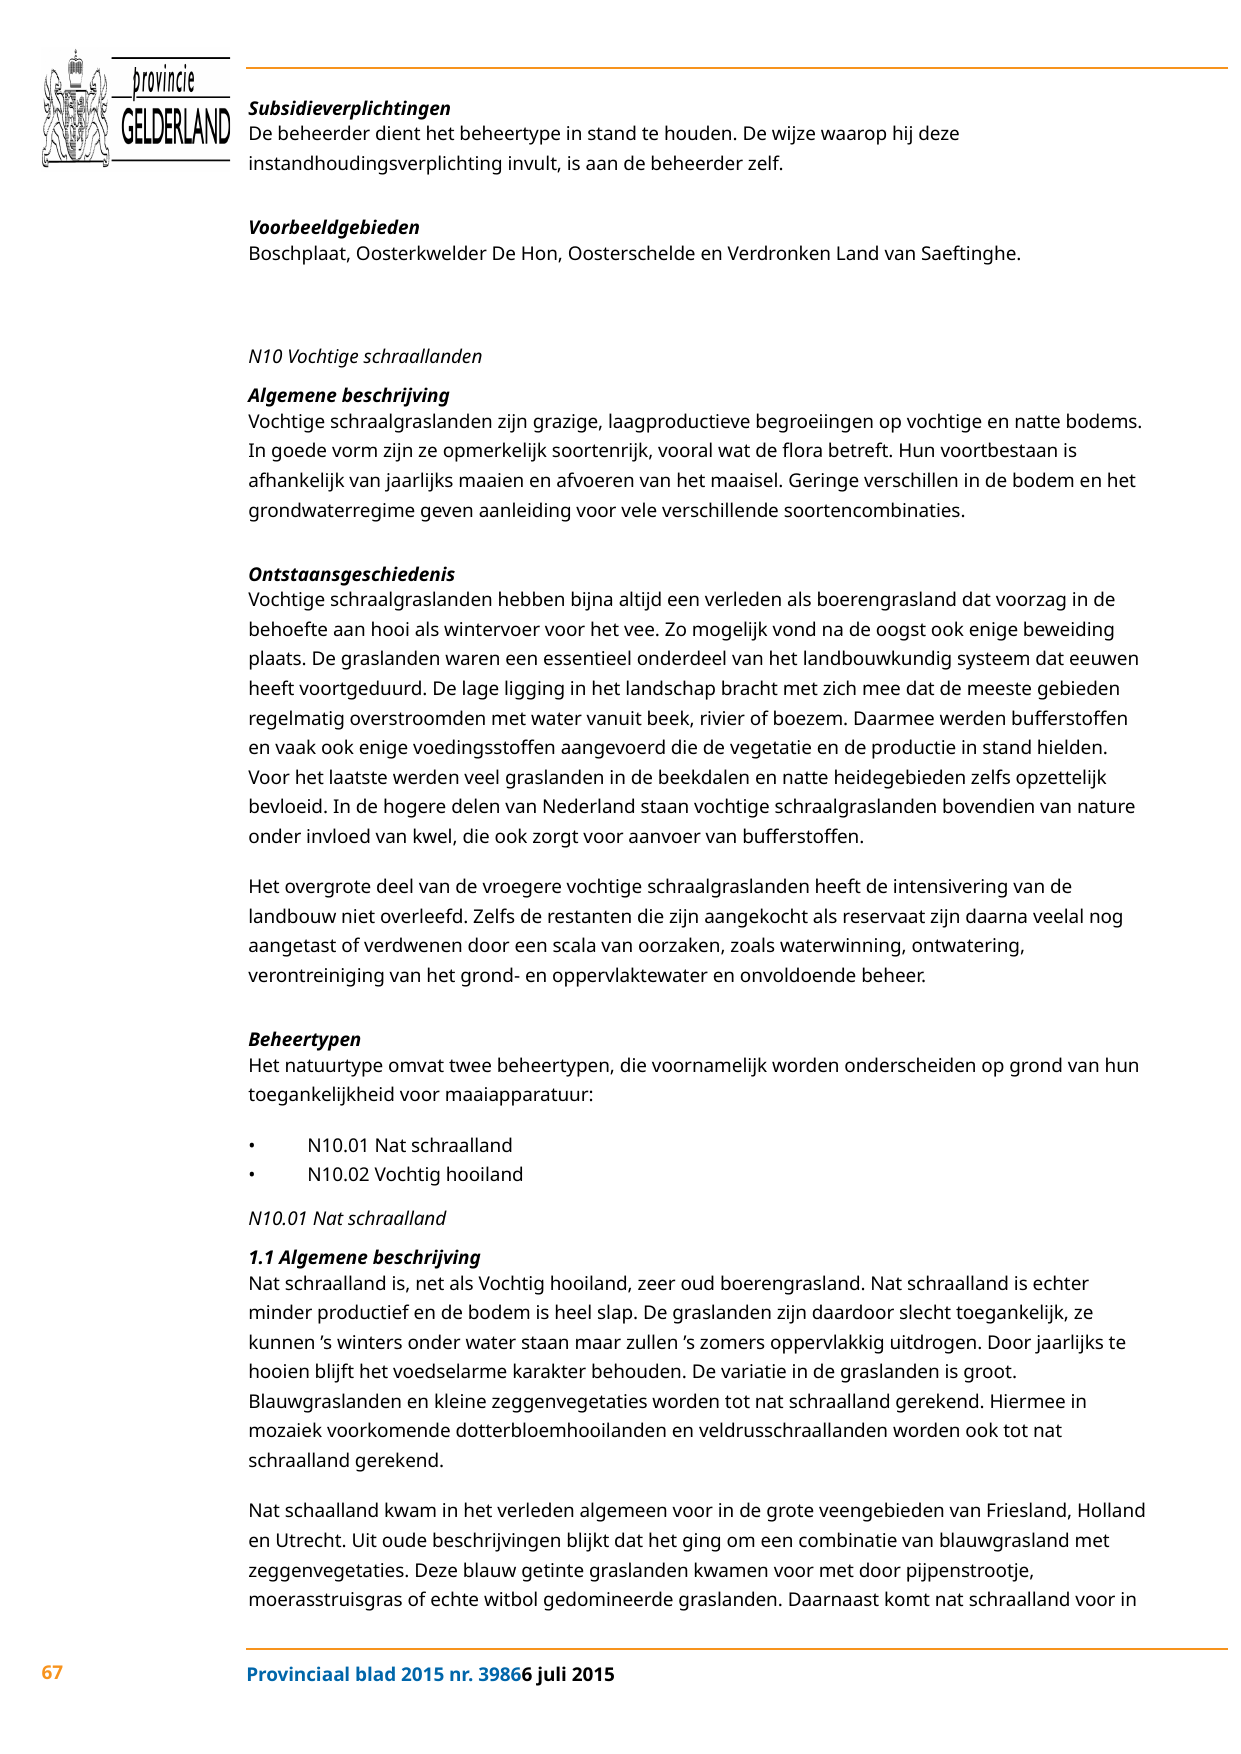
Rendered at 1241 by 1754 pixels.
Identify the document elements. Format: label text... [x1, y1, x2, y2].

list N10.01 Nat schraalland [248, 1132, 1152, 1158]
text Ontstaansgeschiedenis [248, 561, 1152, 586]
text Subsidieverplichtingen [248, 95, 1152, 121]
text 1.1 Algemene beschrijving [248, 1244, 1152, 1270]
text Nat schaalland kwam in het verleden algemeen voor in de grote veengebieden van Friesland, Holland en Utrecht. Uit oude beschrijvingen blijkt dat het ging om een combinatie van blauwgrasland met zeggenvegetaties. Deze blauw getinte graslanden kwamen voor met door pijpenstrootje, moerasstruisgras of echte witbol gedomineerde graslanden. Daarnaast komt nat schraalland voor in [248, 1498, 1152, 1612]
picture [41, 47, 231, 172]
text Boschplaat, Oosterkwelder De Hon, Oosterschelde en Verdronken Land van Saeftinghe. [248, 240, 1152, 266]
text Nat schraalland is, net als Vochtig hooiland, zeer oud boerengrasland. Nat schraalland is echter minder productief en de bodem is heel slap. De graslanden zijn daardoor slecht toegankelijk, ze kunnen ’s winters onder water staan maar zullen ’s zomers oppervlakkig uitdrogen. Door jaarlijks te hooien blijft het voedselarme karakter behouden. De variatie in de graslanden is groot. Blauwgraslanden en kleine zeggenvegetaties worden tot nat schraalland gerekend. Hiermee in mozaiek voorkomende dotterbloemhooilanden en veldrusschraallanden worden ook tot nat schraalland gerekend. [248, 1270, 1152, 1473]
text Algemene beschrijving [248, 382, 1152, 408]
text De beheerder dient het beheertype in stand te houden. De wijze waarop hij deze instandhoudingsverplichting invult, is aan de beheerder zelf. [248, 121, 1152, 176]
text Het natuurtype omvat twee beheertypen, die voornamelijk worden onderscheiden op grond van hun toegankelijkheid voor maaiapparatuur: [248, 1052, 1152, 1107]
text N10.01 Nat schraalland [248, 1205, 1152, 1230]
text Vochtige schraalgraslanden hebben bijna altijd een verleden als boerengrasland dat voorzag in de behoefte aan hooi als wintervoer voor het vee. Zo mogelijk vond na de oogst ook enige beweiding plaats. De graslanden waren een essentieel onderdeel van het landbouwkundig systeem dat eeuwen heeft voortgeduurd. De lage ligging in het landschap bracht met zich mee dat de meeste gebieden regelmatig overstroomden met water vanuit beek, rivier of boezem. Daarmee werden bufferstoffen en vaak ook enige voedingsstoffen aangevoerd die de vegetatie en de productie in stand hielden. Voor het laatste werden veel graslanden in de beekdalen en natte heidegebieden zelfs opzettelijk bevloeid. In de hogere delen van Nederland staan vochtige schraalgraslanden bovendien van nature onder invloed van kwel, die ook zorgt voor aanvoer van bufferstoffen. [248, 586, 1152, 849]
text Vochtige schraalgraslanden zijn grazige, laagproductieve begroeiingen op vochtige en natte bodems. In goede vorm zijn ze opmerkelijk soortenrijk, vooral wat de flora betreft. Hun voortbestaan is afhankelijk van jaarlijks maaien en afvoeren van het maaisel. Geringe verschillen in de bodem en het grondwaterregime geven aanleiding voor vele verschillende soortencombinaties. [248, 408, 1152, 522]
list N10.02 Vochtig hooiland [248, 1162, 1152, 1187]
text N10 Vochtige schraallanden [248, 343, 1152, 369]
text Voorbeeldgebieden [248, 214, 1152, 240]
text Beheertypen [248, 1026, 1152, 1052]
text Het overgrote deel van de vroegere vochtige schraalgraslanden heeft de intensivering van de landbouw niet overleefd. Zelfs de restanten die zijn aangekocht als reservaat zijn daarna veelal nog aangetast of verdwenen door een scala van oorzaken, zoals waterwinning, ontwatering, verontreiniging van het grond- en oppervlaktewater en onvoldoende beheer. [248, 873, 1152, 988]
